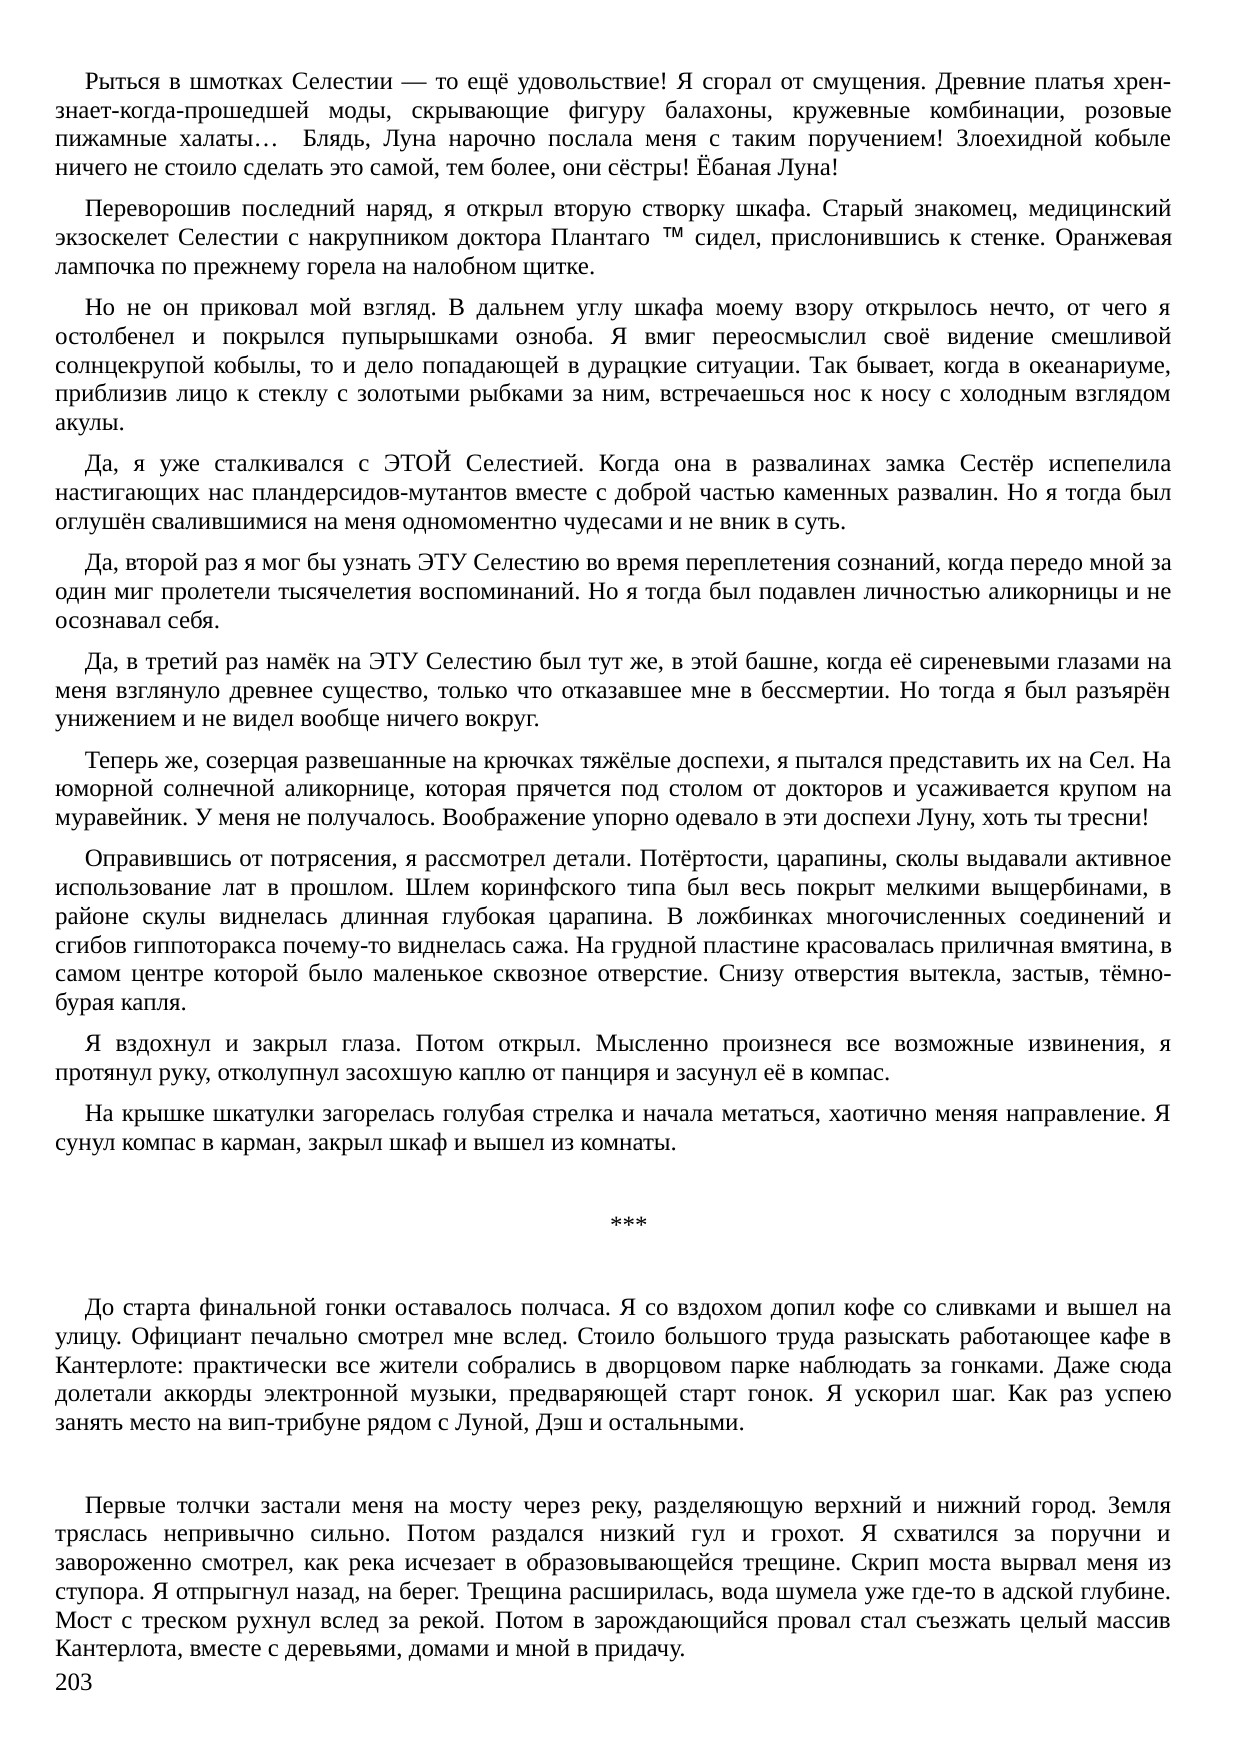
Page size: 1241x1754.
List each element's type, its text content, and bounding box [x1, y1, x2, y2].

text Да, я уже сталкивался с ЭТОЙ Селестией. Когда она в развалинах замка Сестёр испепелила настигающих нас пландерсидов-мутантов вместе с доброй частью каменных развалин. Но я тогда был оглушён свалившимися на меня одномоментно чудесами и не вник в суть. [55, 448, 1173, 535]
text Я вздохнул и закрыл глаза. Потом открыл. Мысленно произнеся все возможные извинения, я протянул руку, отколупнул засохшую каплю от панциря и засунул её в компас. [55, 1028, 1173, 1086]
text На крышке шкатулки загорелась голубая стрелка и начала метаться, хаотично меняя направление. Я сунул компас в карман, закрыл шкаф и вышел из комнаты. [55, 1098, 1173, 1156]
text Рыться в шмотках Селестии — то ещё удовольствие! Я сгорал от смущения. Древние платья хрен-знает-когда-прошедшей моды, скрывающие фигуру балахоны, кружевные комбинации, розовые пижамные халаты… Блядь, Луна нарочно послала меня с таким поручением! Злоехидной кобыле ничего не стоило сделать это самой, тем более, они сёстры! Ёбаная Луна! [55, 66, 1173, 181]
text Переворошив последний наряд, я открыл вторую створку шкафа. Старый знакомец, медицинский экзоскелет Селестии с накрупником доктора Плантаго  сидел, прислонившись к стенке. Оранжевая лампочка по прежнему горела на налобном щитке. [55, 193, 1173, 280]
text Да, второй раз я мог бы узнать ЭТУ Селестию во время переплетения сознаний, когда передо мной за один миг пролетели тысячелетия воспоминаний. Но я тогда был подавлен личностью аликорницы и не осознавал себя. [55, 547, 1173, 633]
text *** [55, 1210, 1173, 1238]
text Теперь же, созерцая развешанные на крючках тяжёлые доспехи, я пытался представить их на Сел. На юморной солнечной аликорнице, которая прячется под столом от докторов и усаживается крупом на муравейник. У меня не получалось. Воображение упорно одевало в эти доспехи Луну, хоть ты тресни! [55, 745, 1173, 831]
text Оправившись от потрясения, я рассмотрел детали. Потёртости, царапины, сколы выдавали активное использование лат в прошлом. Шлем коринфского типа был весь покрыт мелкими выщербинами, в районе скулы виднелась длинная глубокая царапина. В ложбинках многочисленных соединений и сгибов гиппоторакса почему-то виднелась сажа. На грудной пластине красовалась приличная вмятина, в самом центре которой было маленькое сквозное отверстие. Снизу отверстия вытекла, застыв, тёмно-бурая капля. [55, 843, 1173, 1016]
text Да, в третий раз намёк на ЭТУ Селестию был тут же, в этой башне, когда её сиреневыми глазами на меня взглянуло древнее существо, только что отказавшее мне в бессмертии. Но тогда я был разъярён унижением и не видел вообще ничего вокруг. [55, 646, 1173, 732]
text Первые толчки застали меня на мосту через реку, разделяющую верхний и нижний город. Земля тряслась непривычно сильно. Потом раздался низкий гул и грохот. Я схватился за поручни и завороженно смотрел, как река исчезает в образовывающейся трещине. Скрип моста вырвал меня из ступора. Я отпрыгнул назад, на берег. Трещина расширилась, вода шумела уже где-то в адской глубине. Мост с треском рухнул вслед за рекой. Потом в зарождающийся провал стал съезжать целый массив Кантерлота, вместе с деревьями, домами и мной в придачу. [55, 1490, 1173, 1662]
text Но не он приковал мой взгляд. В дальнем углу шкафа моему взору открылось нечто, от чего я остолбенел и покрылся пупырышками озноба. Я вмиг переосмыслил своё видение смешливой солнцекрупой кобылы, то и дело попадающей в дурацкие ситуации. Так бывает, когда в океанариуме, приблизив лицо к стеклу с золотыми рыбками за ним, встречаешься нос к носу с холодным взглядом акулы. [55, 292, 1173, 436]
text До старта финальной гонки оставалось полчаса. Я со вздохом допил кофе со сливками и вышел на улицу. Официант печально смотрел мне вслед. Стоило большого труда разыскать работающее кафе в Кантерлоте: практически все жители собрались в дворцовом парке наблюдать за гонками. Даже сюда долетали аккорды электронной музыки, предваряющей старт гонок. Я ускорил шаг. Как раз успею занять место на вип-трибуне рядом с Луной, Дэш и остальными. [55, 1292, 1173, 1436]
